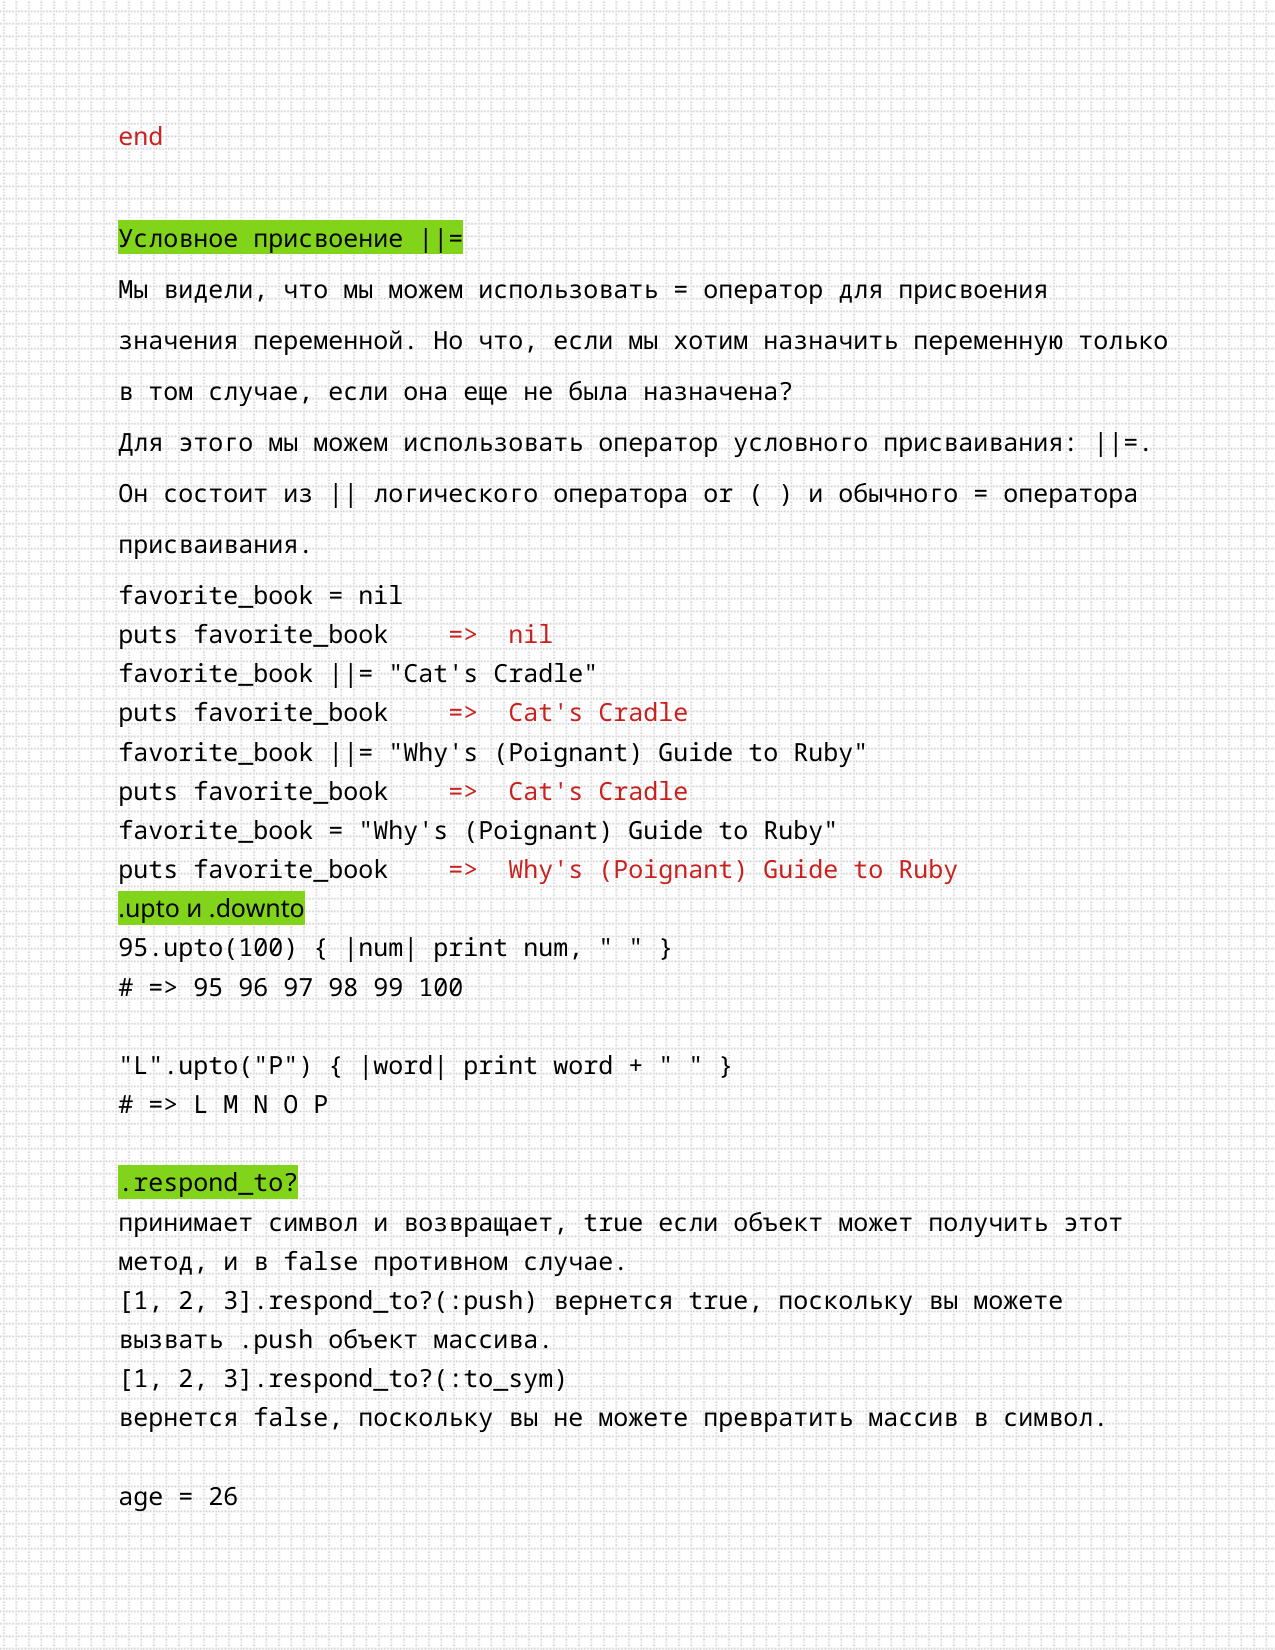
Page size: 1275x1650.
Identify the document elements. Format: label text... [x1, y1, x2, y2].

text .upto и .downto [118, 891, 1176, 925]
text Для этого мы можем использовать оператор условного присваивания: ||=. Он состоит из || логического оператора or ( ) и обычного = оператора присваивания. [118, 424, 1176, 561]
text puts favorite_book => nil [118, 617, 1176, 651]
text puts favorite_book => Why's (Poignant) Guide to Ruby [118, 852, 1176, 886]
text puts favorite_book => Cat's Cradle [118, 695, 1176, 729]
text Условное присвоение ||= [118, 220, 1176, 254]
text .respond_to? [118, 1165, 1176, 1199]
text puts favorite_book => Cat's Cradle [118, 773, 1176, 807]
text # => L M N O P [118, 1087, 1176, 1121]
picture [0, 0, 1275, 1650]
text favorite_book = nil [118, 577, 1176, 612]
text Мы видели, что мы можем использовать = оператор для присвоения значения переменной. Но что, если мы хотим назначить переменную только в том случае, если она еще не была назначена? [118, 271, 1176, 407]
text age = 26 [118, 1478, 1176, 1512]
text end [118, 118, 1176, 152]
text favorite_book = "Why's (Poignant) Guide to Ruby" [118, 812, 1176, 847]
text вернется false, поскольку вы не можете превратить массив в символ. [118, 1400, 1176, 1434]
text # => 95 96 97 98 99 100 [118, 969, 1176, 1003]
text принимает символ и возвращает, true если объект может получить этот метод, и в false противном случае. [118, 1204, 1176, 1277]
text 95.upto(100) { |num| print num, " " } [118, 930, 1176, 964]
text favorite_book ||= "Why's (Poignant) Guide to Ruby" [118, 734, 1176, 768]
text [1, 2, 3].respond_to?(:to_sym) [118, 1361, 1176, 1395]
text "L".upto("P") { |word| print word + " " } [118, 1047, 1176, 1082]
text [1, 2, 3].respond_to?(:push) вернется true, поскольку вы можете вызвать .push объект массива. [118, 1282, 1176, 1356]
text favorite_book ||= "Cat's Cradle" [118, 656, 1176, 690]
